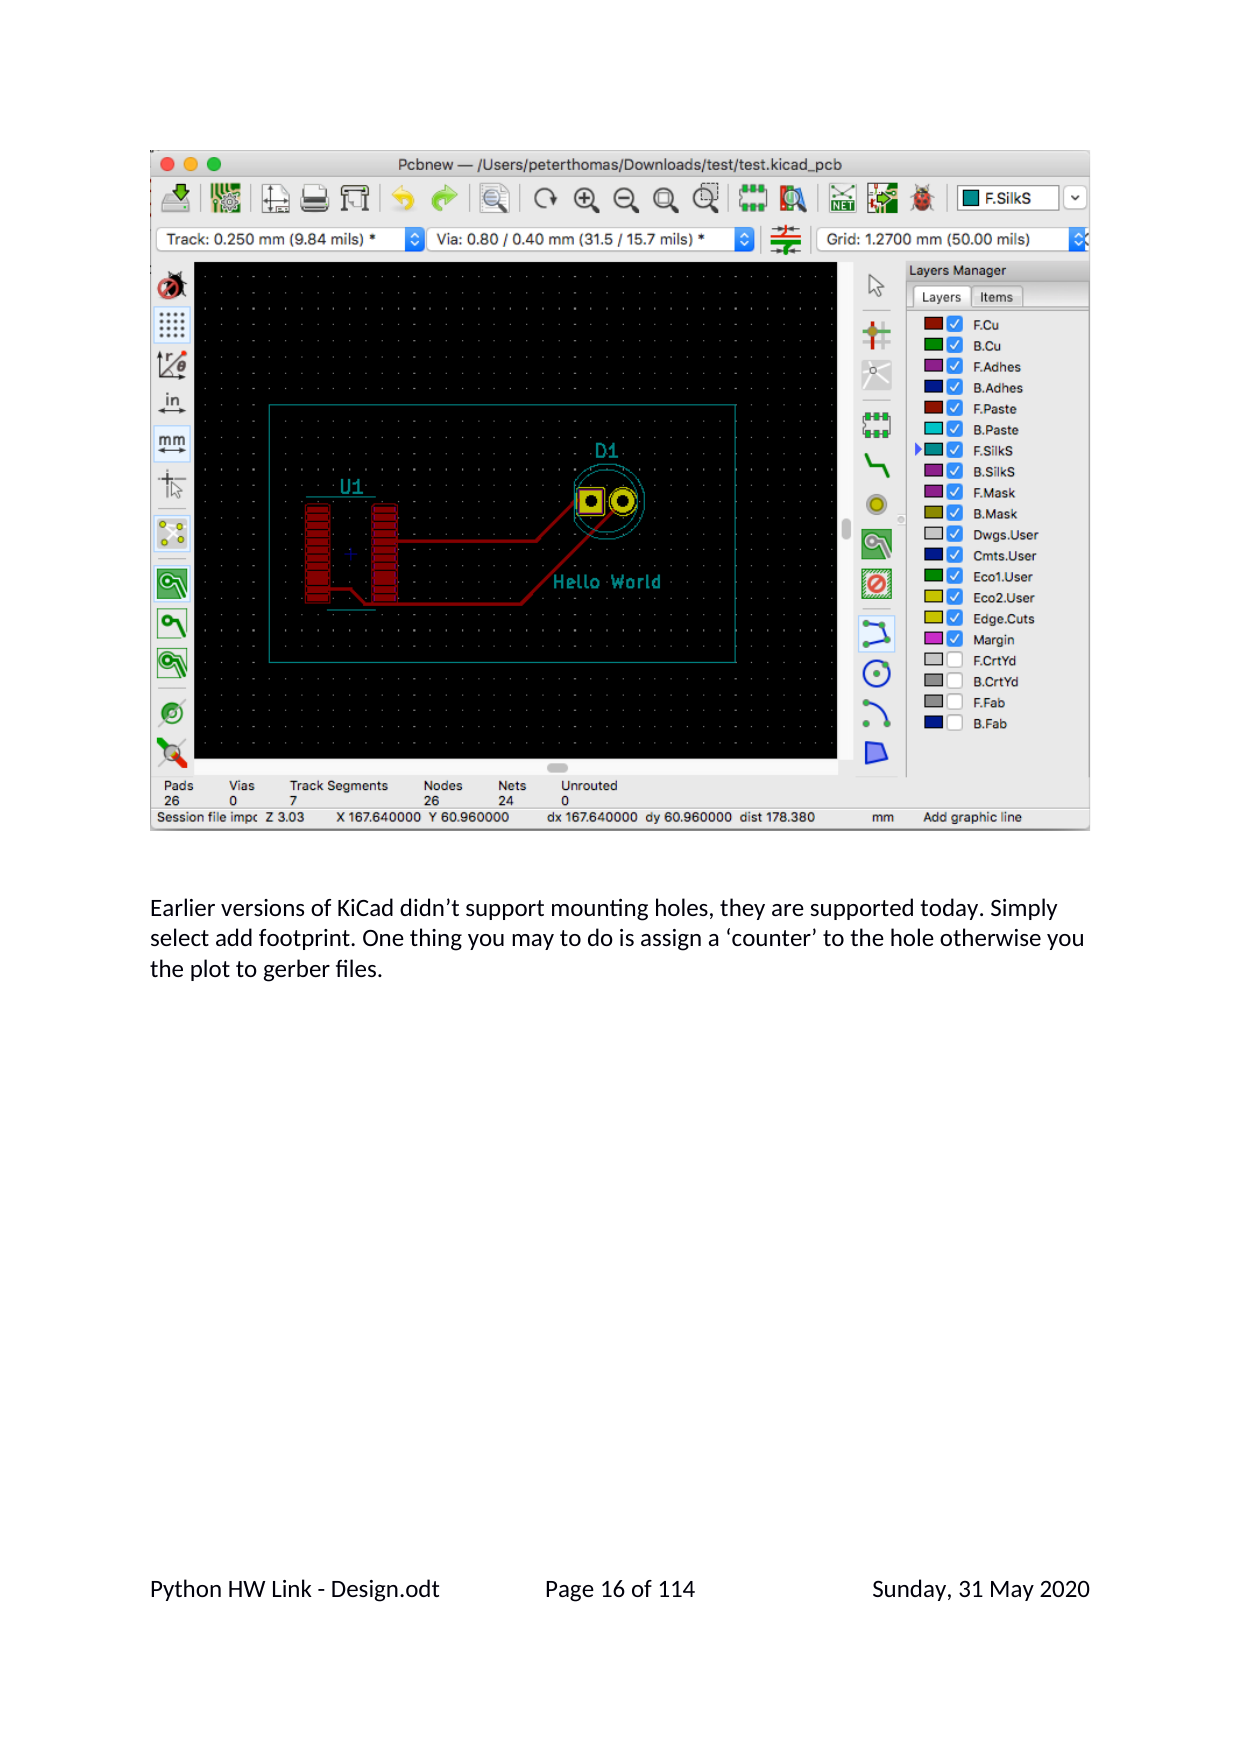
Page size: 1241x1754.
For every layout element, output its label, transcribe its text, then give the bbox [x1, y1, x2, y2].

text Earlier versions of KiCad didn’t support mounting holes, they are supported today. Simply select add footprint. One thing you may to do is assign a ‘counter’ to the hole otherwise you the plot to gerber files. [150, 892, 1090, 983]
picture [150, 150, 1091, 831]
